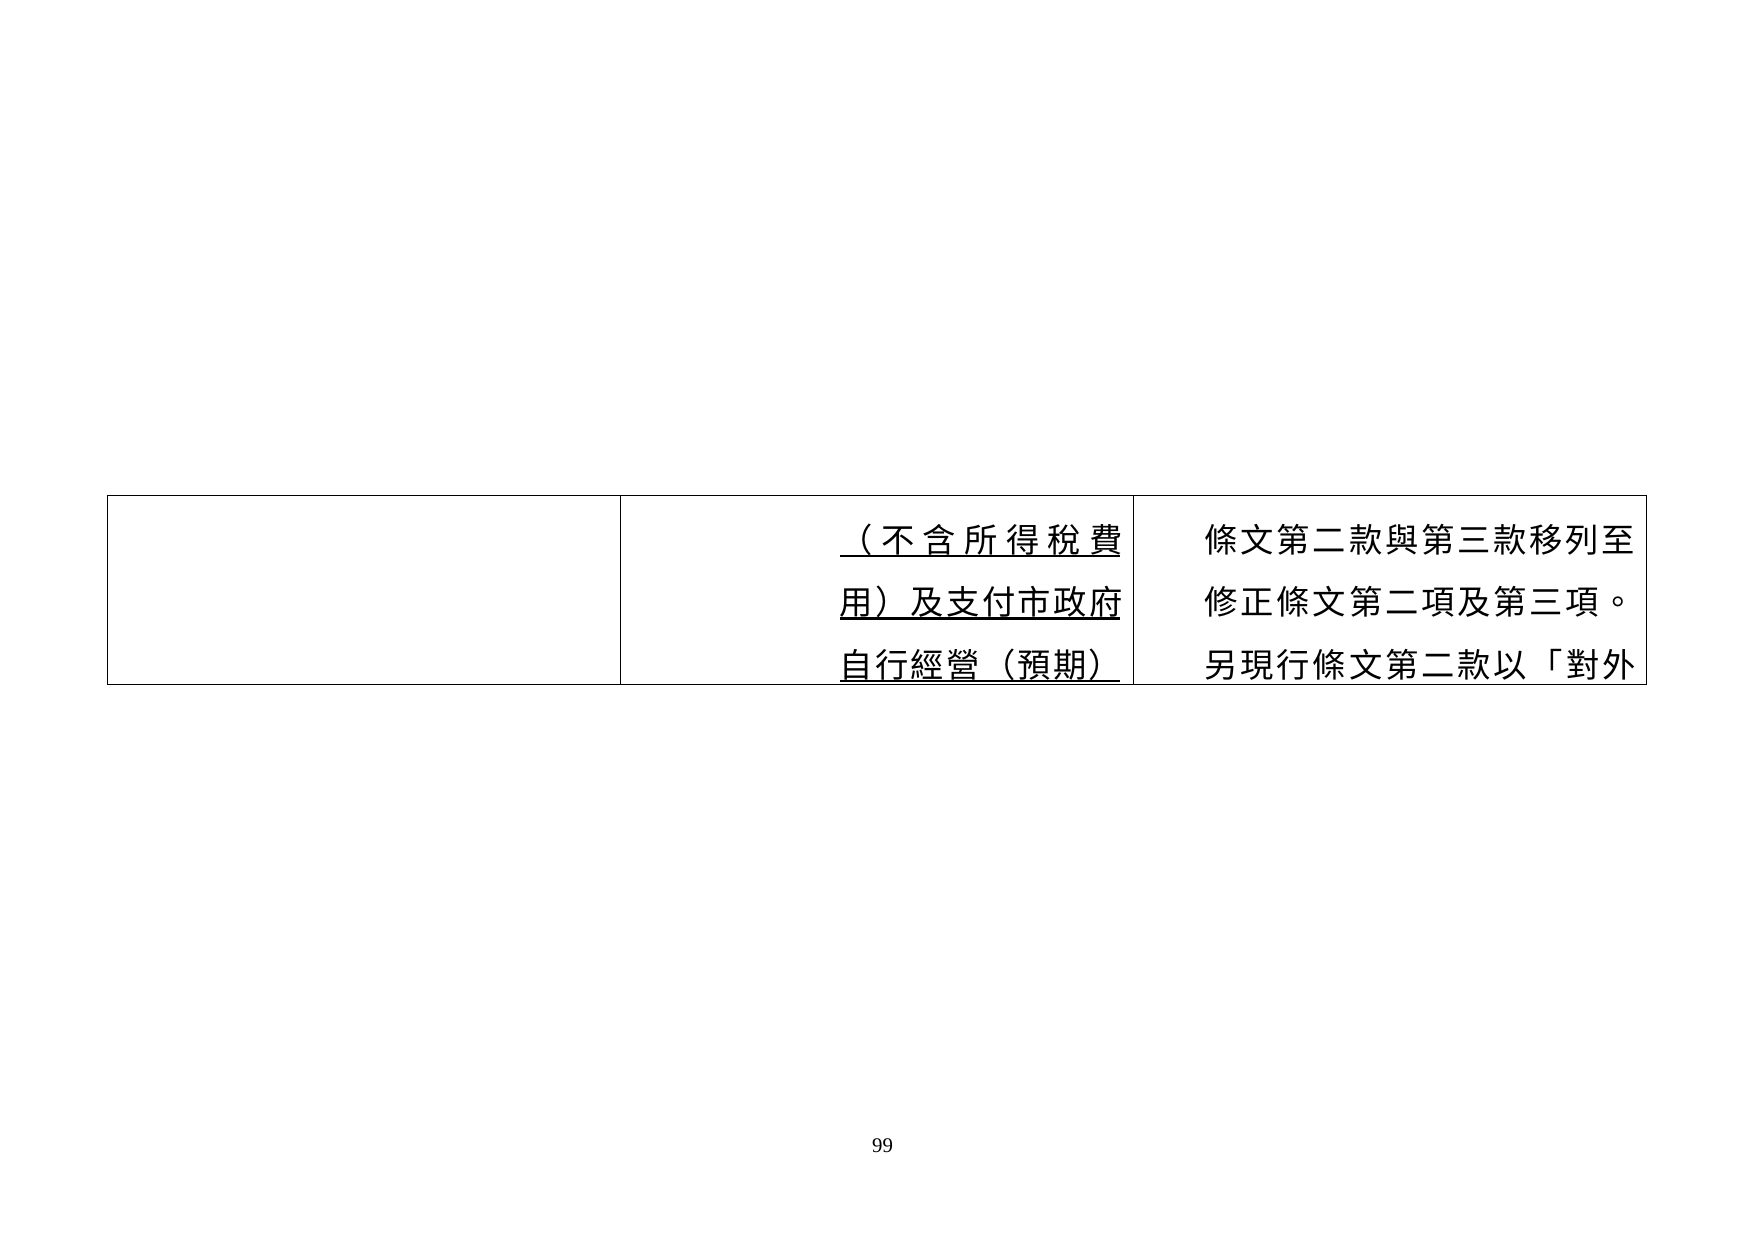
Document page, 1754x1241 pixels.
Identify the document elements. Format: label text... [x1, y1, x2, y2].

table_cell [108, 496, 620, 684]
table_cell （不含所得稅費用）及支付市政府自行經營（預期） [621, 496, 1133, 684]
table_cell 條文第二款與第三款移列至修正條文第二項及第三項。另現行條文第二款以「對外 [1134, 496, 1646, 684]
